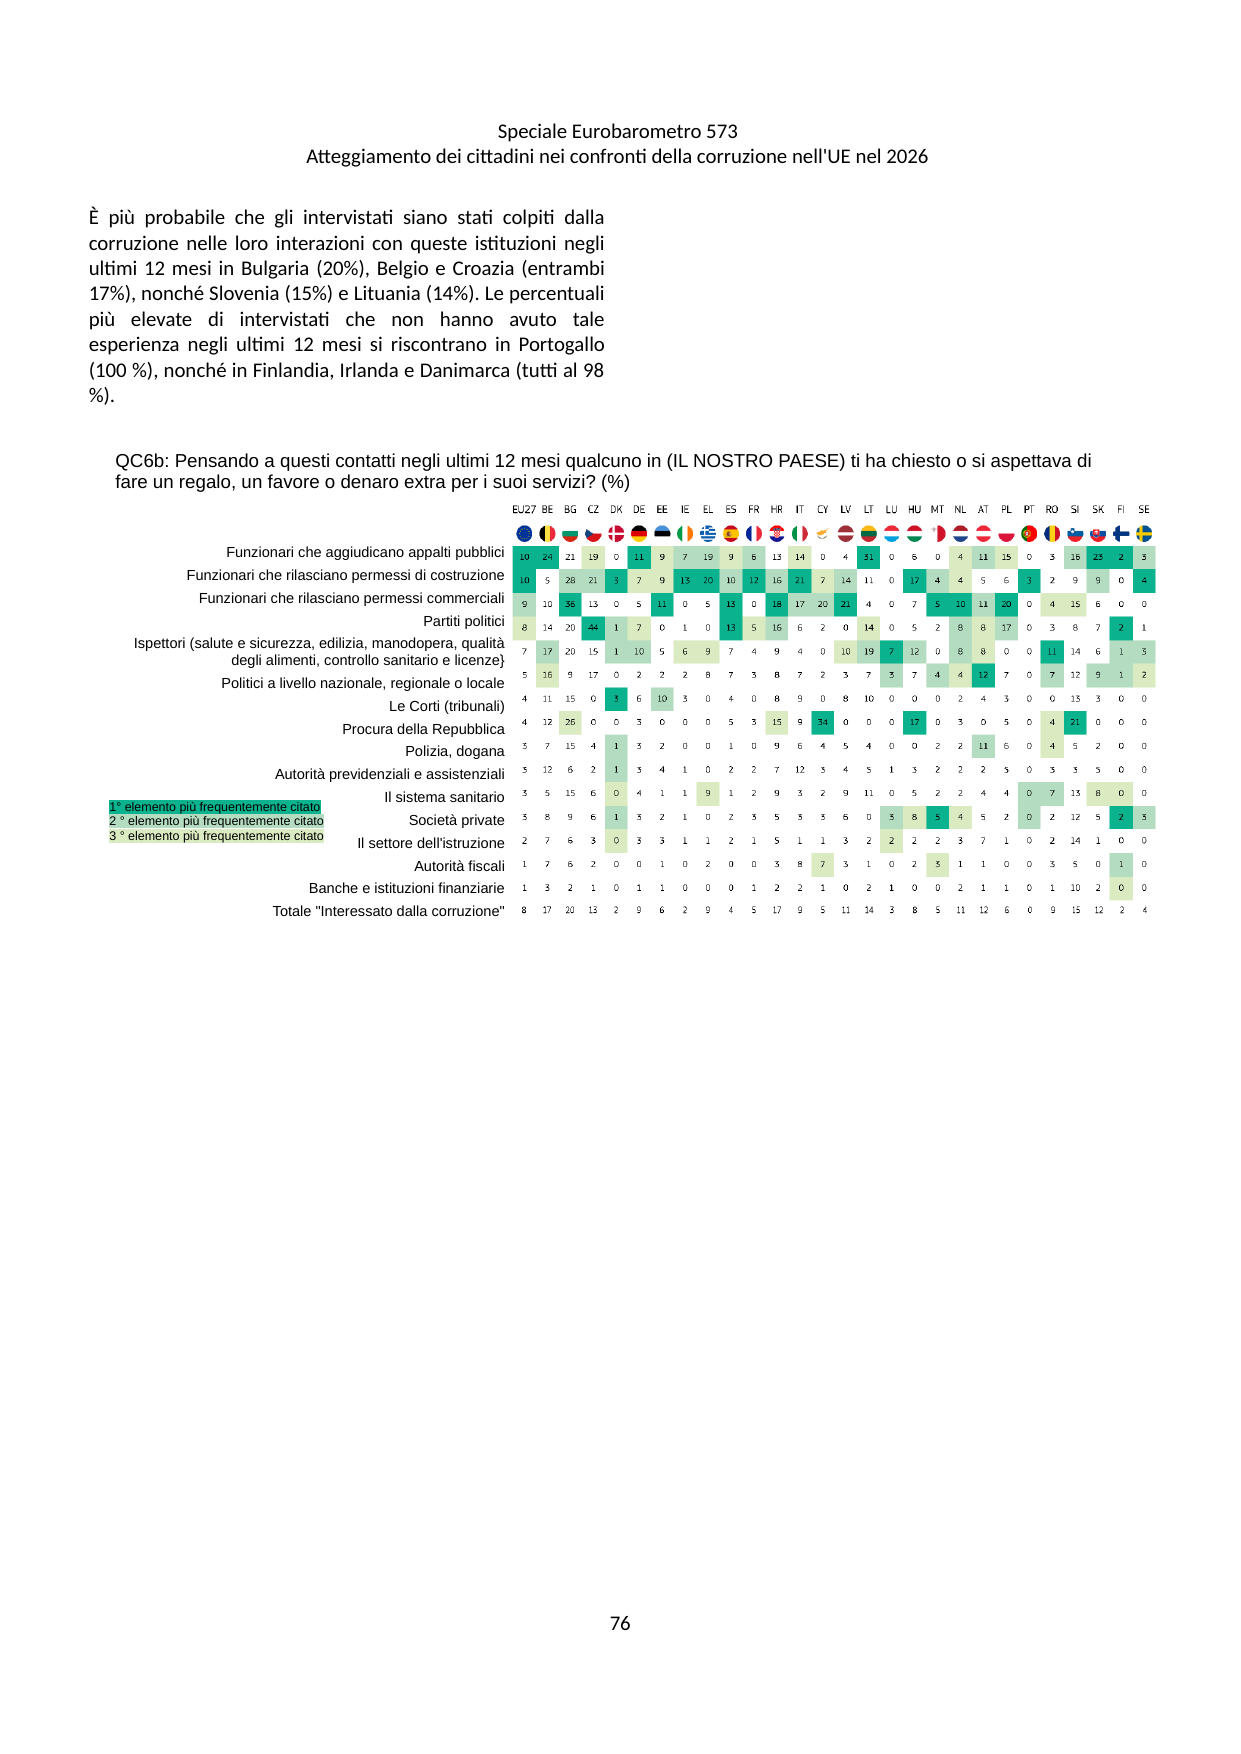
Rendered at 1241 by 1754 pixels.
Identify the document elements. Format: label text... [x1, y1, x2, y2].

text È più probabile che gli intervistati siano stati colpiti dalla corruzione nelle loro interazioni con queste istituzioni negli ultimi 12 mesi in Bulgaria (20%), Belgio e Croazia (entrambi 17%), nonché Slovenia (15%) e Lituania (14%). Le percentuali più elevate di intervistati che non hanno avuto tale esperienza negli ultimi 12 mesi si riscontrano in Portogallo (100 %), nonché in Finlandia, Irlanda e Danimarca (tutti al 98 %). [88, 204, 605, 408]
picture [507, 496, 1157, 921]
